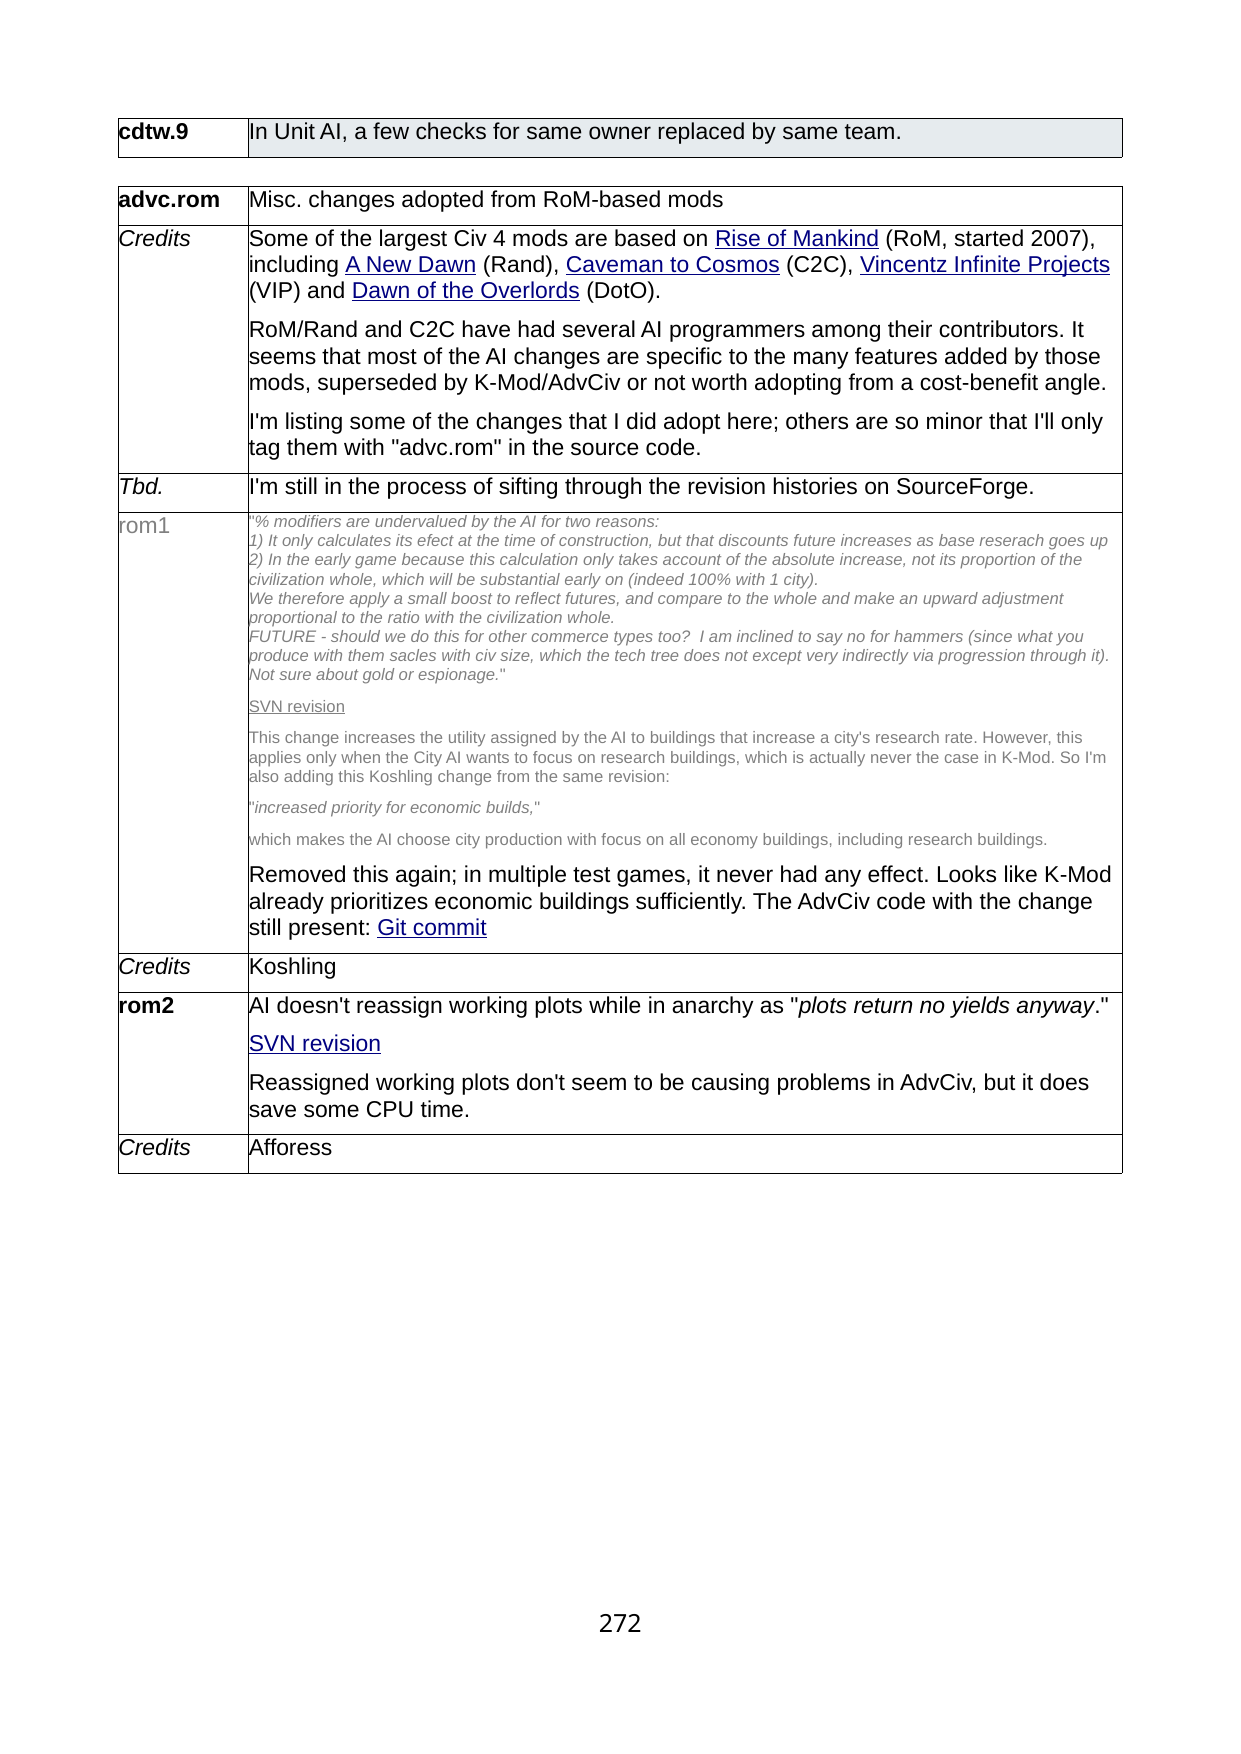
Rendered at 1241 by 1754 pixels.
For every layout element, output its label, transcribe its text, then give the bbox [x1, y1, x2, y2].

table_cell cdtw.9 [119, 119, 248, 157]
table_cell I'm still in the process of sifting through the revision histories on SourceForge. [249, 474, 1122, 512]
table_cell Credits [119, 954, 248, 992]
table_cell "% modifiers are undervalued by the AI for two reasons: 1) It only calculates its efect at the time of construction, but that discounts future increases as base reserach goes up 2) In the early game because this calculation only takes account of the absolute increase, not its proportion of the civilization whole, which will be substantial early on (indeed 100% with 1 city). We therefore apply a small boost to reflect futures, and compare to the whole and make an upward adjustment proportional to the ratio with the civilization whole. FUTURE - should we do this for other commerce types too? I am inclined to say no for hammers (since what you produce with them sacles with civ size, which the tech tree does not except very indirectly via progression through it). Not sure about gold or espionage." SVN revision This change increases the utility assigned by the AI to buildings that increase a city's research rate. However, this applies only when the City AI wants to focus on research buildings, which is actually never the case in K-Mod. So I'm also adding this Koshling change from the same revision: "increased priority for economic builds," which makes the AI choose city production with focus on all economy buildings, including research buildings. Removed this again; in multiple test games, it never had any effect. Looks like K‑Mod already prioritizes economic buildings sufficiently. The AdvCiv code with the change still present: Git commit [249, 513, 1122, 953]
table_header advc.rom [119, 187, 248, 225]
table_cell In Unit AI, a few checks for same owner replaced by same team. [249, 119, 1122, 157]
table_header Misc. changes adopted from RoM-based mods [249, 187, 1122, 225]
table_cell rom2 [119, 993, 248, 1134]
table_cell Tbd. [119, 474, 248, 512]
table_cell Credits [119, 1135, 248, 1173]
table_cell AI doesn't reassign working plots while in anarchy as "plots return no yields anyway." SVN revision Reassigned working plots don't seem to be causing problems in AdvCiv, but it does save some CPU time. [249, 993, 1122, 1134]
table_cell Afforess [249, 1135, 1122, 1173]
table_cell Koshling [249, 954, 1122, 992]
table_cell Some of the largest Civ 4 mods are based on Rise of Mankind (RoM, started 2007), including A New Dawn (Rand), Caveman to Cosmos (C2C), Vincentz Infinite Projects (VIP) and Dawn of the Overlords (DotO). RoM/Rand and C2C have had several AI programmers among their contributors. It seems that most of the AI changes are specific to the many features added by those mods, superseded by K-Mod/AdvCiv or not worth adopting from a cost-benefit angle. I'm listing some of the changes that I did adopt here; others are so minor that I'll only tag them with "advc.rom" in the source code. [249, 226, 1122, 473]
table_cell rom1 [119, 513, 248, 953]
table_cell Credits [119, 226, 248, 473]
